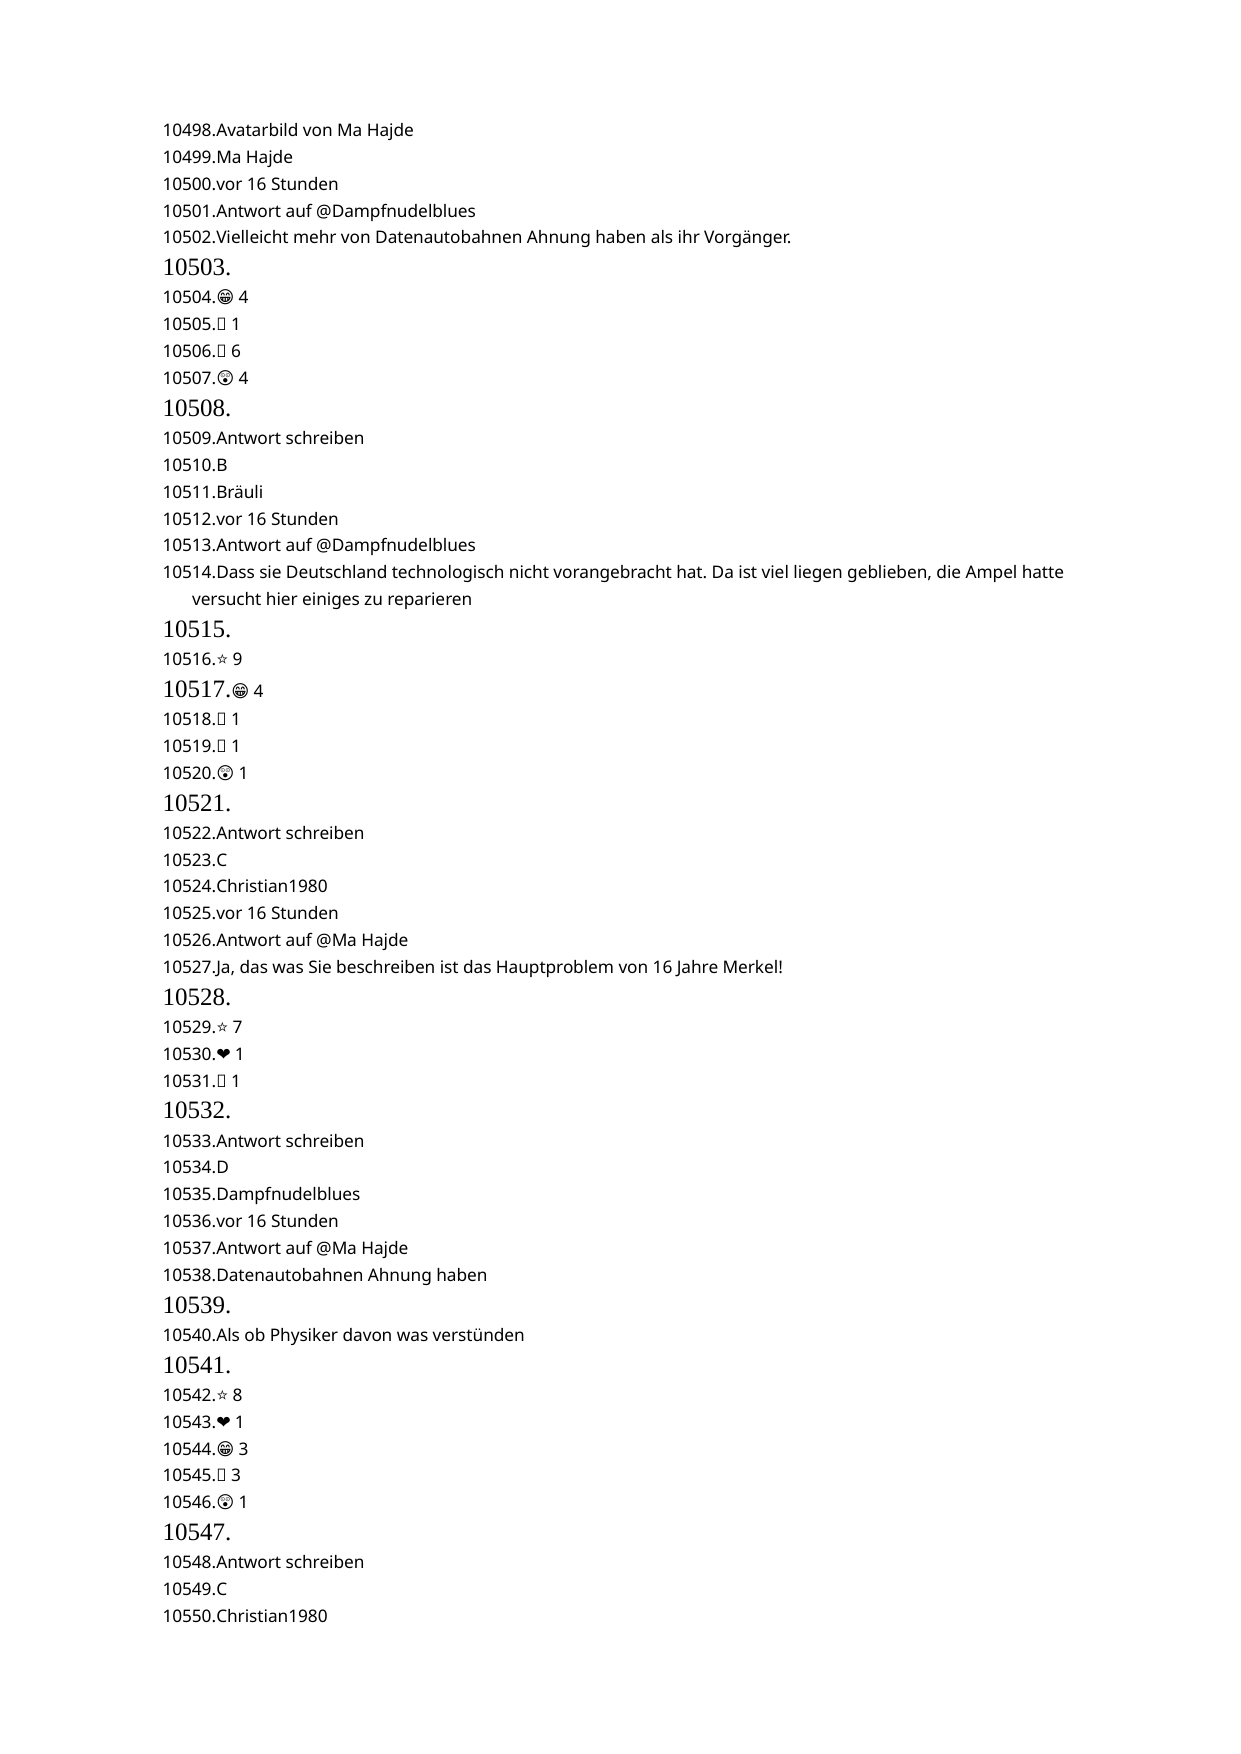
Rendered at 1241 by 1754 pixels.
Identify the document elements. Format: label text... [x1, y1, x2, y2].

list vor 16 Stunden [162, 901, 1122, 925]
list Antwort auf @Ma Hajde [162, 1236, 1122, 1259]
list vor 16 Stunden [162, 507, 1122, 530]
list ⭐️ 8 [162, 1383, 1122, 1406]
list 🤨 1 [162, 1069, 1122, 1092]
list ⭐️ 9 [162, 647, 1122, 671]
list ❤️ 1 [162, 1410, 1122, 1433]
list Antwort auf @Ma Hajde [162, 928, 1122, 952]
list 😲 4 [162, 366, 1122, 389]
list Dass sie Deutschland technologisch nicht vorangebracht hat. Da ist viel liegen geblieben, die Ampel hatte versucht hier einiges zu reparieren [162, 560, 1122, 611]
list B [162, 453, 1122, 476]
list Avatarbild von Ma Hajde [162, 118, 1122, 142]
list Antwort schreiben [162, 1129, 1122, 1152]
list Antwort schreiben [162, 821, 1122, 844]
list vor 16 Stunden [162, 1209, 1122, 1233]
list 😲 1 [162, 761, 1122, 784]
list 😁 4 [162, 286, 1122, 309]
list C [162, 1577, 1122, 1601]
list Antwort schreiben [162, 1550, 1122, 1574]
list 😁 4 [162, 674, 1122, 703]
list Datenautobahnen Ahnung haben [162, 1263, 1122, 1286]
list Dampfnudelblues [162, 1182, 1122, 1206]
list Ma Hajde [162, 145, 1122, 168]
list 😲 1 [162, 1490, 1122, 1514]
list Antwort auf @Dampfnudelblues [162, 533, 1122, 557]
list Antwort schreiben [162, 426, 1122, 449]
list Vielleicht mehr von Datenautobahnen Ahnung haben als ihr Vorgänger. [162, 226, 1122, 249]
list Ja, das was Sie beschreiben ist das Hauptproblem von 16 Jahre Merkel! [162, 955, 1122, 978]
list 😁 3 [162, 1437, 1122, 1460]
list Christian1980 [162, 1604, 1122, 1627]
list D [162, 1156, 1122, 1179]
list Christian1980 [162, 874, 1122, 898]
list Als ob Physiker davon was verstünden [162, 1323, 1122, 1346]
list ❤️ 1 [162, 1042, 1122, 1065]
list 🤨 6 [162, 339, 1122, 363]
list 🤨 3 [162, 1463, 1122, 1487]
list vor 16 Stunden [162, 172, 1122, 195]
list 🙁 1 [162, 707, 1122, 731]
list 🤨 1 [162, 734, 1122, 757]
list ⭐️ 7 [162, 1015, 1122, 1038]
list Antwort auf @Dampfnudelblues [162, 199, 1122, 222]
list 🙁 1 [162, 312, 1122, 336]
list Bräuli [162, 480, 1122, 503]
list C [162, 848, 1122, 871]
